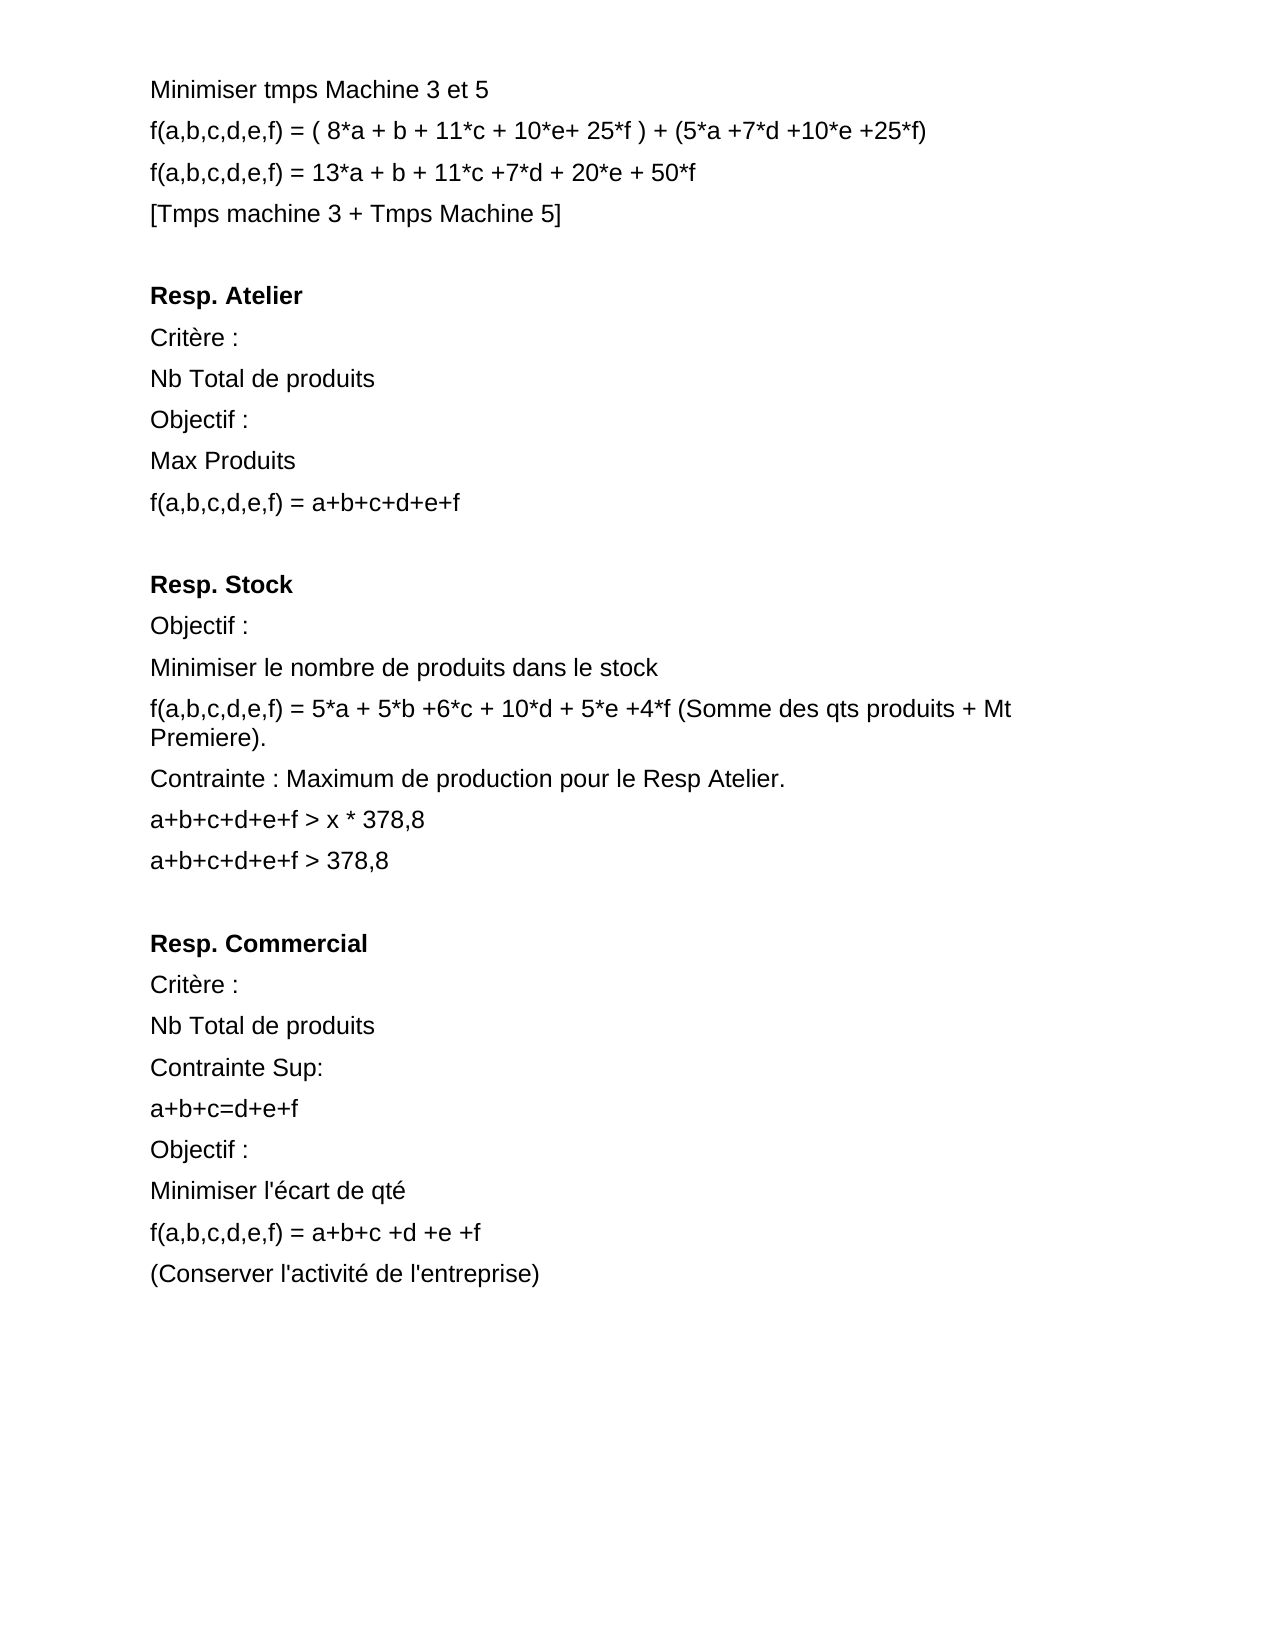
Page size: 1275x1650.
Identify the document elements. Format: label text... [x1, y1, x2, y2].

text Objectif : [150, 1135, 1125, 1164]
text Objectif : [150, 405, 1125, 434]
text [Tmps machine 3 + Tmps Machine 5] [150, 199, 1125, 227]
text f(a,b,c,d,e,f) = a+b+c +d +e +f [150, 1217, 1125, 1246]
text Max Produits [150, 446, 1125, 475]
text Minimiser le nombre de produits dans le stock [150, 652, 1125, 681]
text Contrainte : Maximum de production pour le Resp Atelier. [150, 764, 1125, 792]
text Resp. Stock [150, 570, 1125, 599]
text Nb Total de produits [150, 1011, 1125, 1040]
text f(a,b,c,d,e,f) = a+b+c+d+e+f [150, 487, 1125, 516]
text f(a,b,c,d,e,f) = 5*a + 5*b +6*c + 10*d + 5*e +4*f (Somme des qts produits + Mt Premiere). [150, 694, 1125, 751]
text f(a,b,c,d,e,f) = 13*a + b + 11*c +7*d + 20*e + 50*f [150, 157, 1125, 186]
text Contrainte Sup: [150, 1052, 1125, 1081]
text Critère : [150, 970, 1125, 999]
text Resp. Atelier [150, 281, 1125, 310]
text a+b+c=d+e+f [150, 1094, 1125, 1122]
text Resp. Commercial [150, 929, 1125, 957]
text a+b+c+d+e+f > x * 378,8 [150, 805, 1125, 834]
text Minimiser tmps Machine 3 et 5 [150, 75, 1125, 104]
text f(a,b,c,d,e,f) = ( 8*a + b + 11*c + 10*e+ 25*f ) + (5*a +7*d +10*e +25*f) [150, 116, 1125, 145]
text a+b+c+d+e+f > 378,8 [150, 846, 1125, 875]
text Nb Total de produits [150, 364, 1125, 392]
text Objectif : [150, 611, 1125, 640]
text Critère : [150, 322, 1125, 351]
text Minimiser l'écart de qté [150, 1176, 1125, 1205]
text (Conserver l'activité de l'entreprise) [150, 1259, 1125, 1287]
